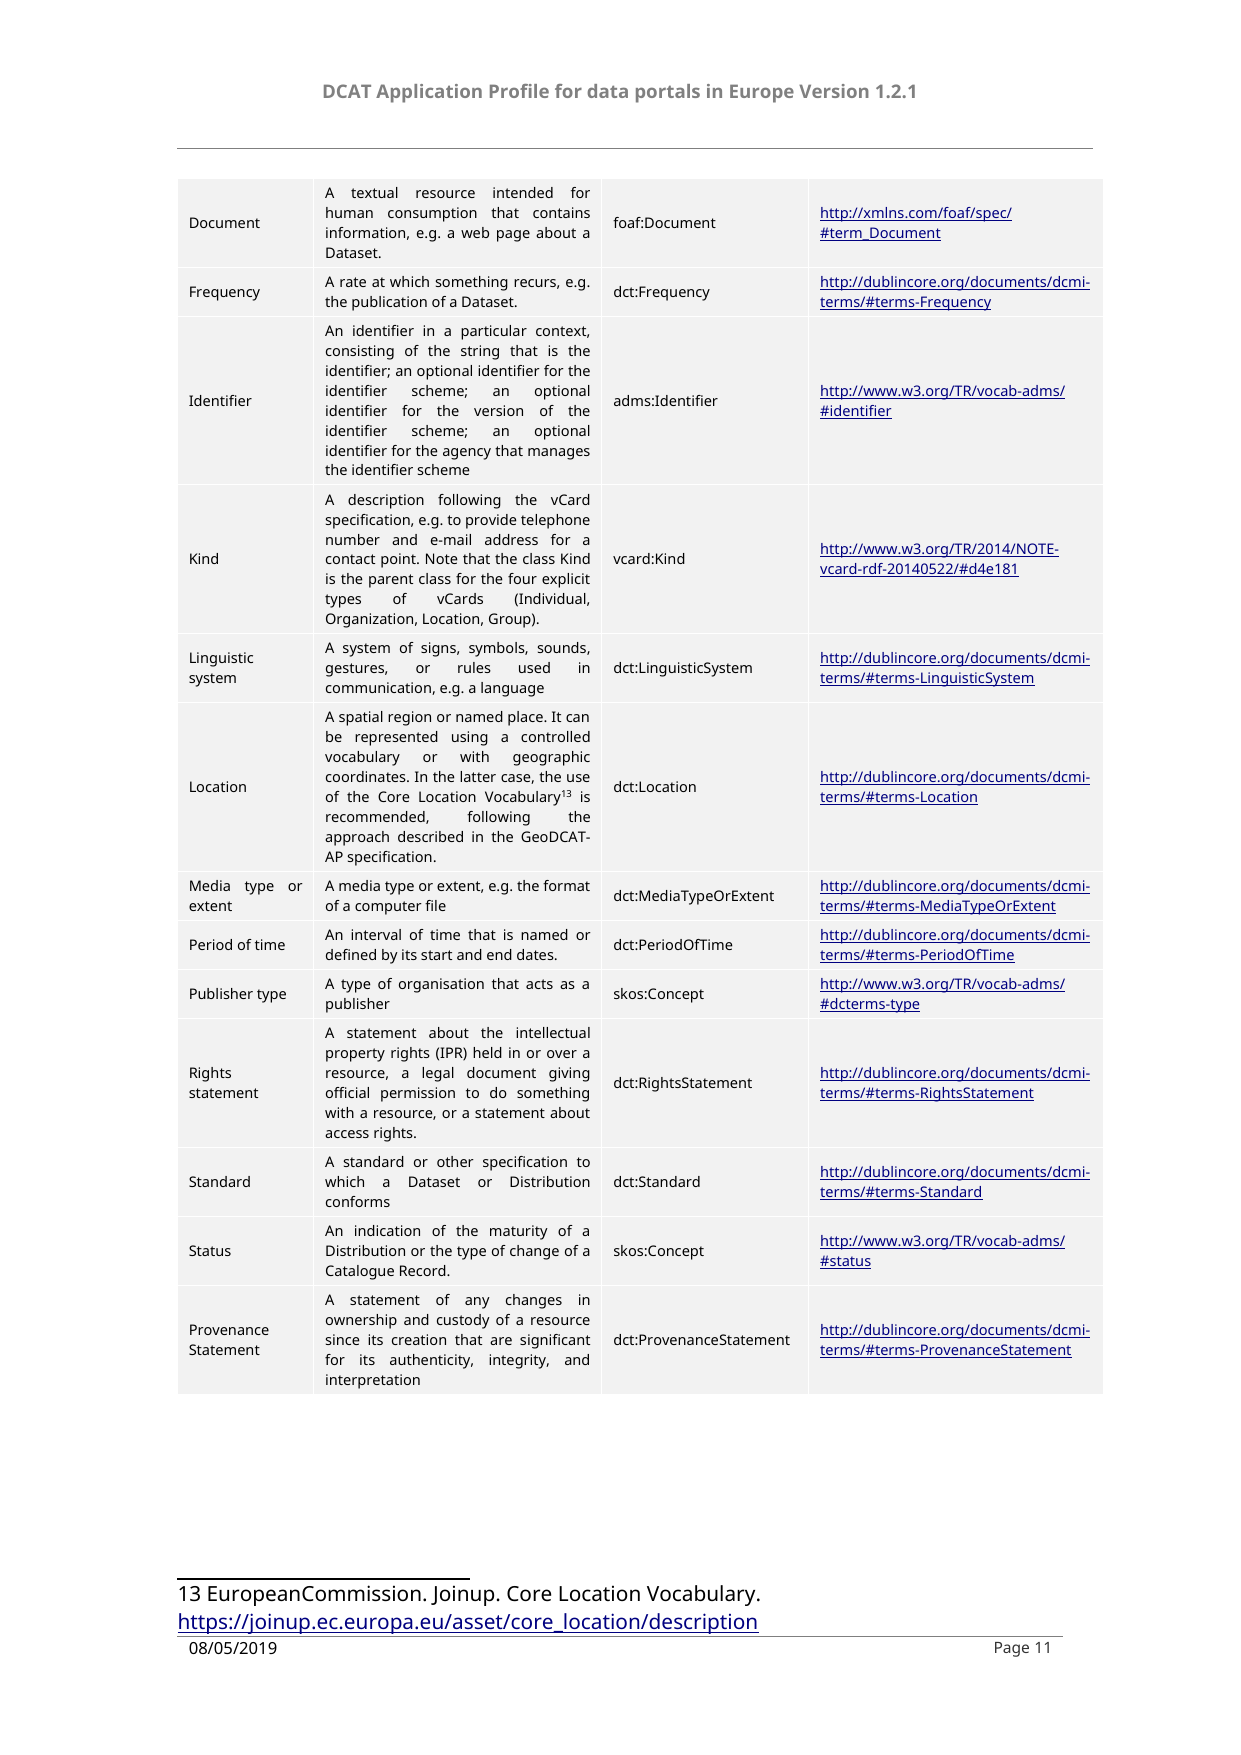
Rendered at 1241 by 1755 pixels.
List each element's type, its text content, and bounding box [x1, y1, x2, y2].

table_cell http://dublincore.org/documents/dcmi-terms/#terms-Location [809, 703, 1103, 871]
table_cell An interval of time that is named or defined by its start and end dates. [314, 921, 601, 969]
table_cell dct:Frequency [602, 268, 808, 316]
table_cell dct:Location [602, 703, 808, 871]
table_cell Status [178, 1217, 313, 1285]
table_cell A standard or other specification to which a Dataset or Distribution conforms [314, 1148, 601, 1216]
table_cell dct:ProvenanceStatement [602, 1286, 808, 1394]
table_cell dct:MediaTypeOrExtent [602, 872, 808, 920]
table_cell adms:Identifier [602, 317, 808, 484]
table_cell A textual resource intended for human consumption that contains information, e.g. a web page about a Dataset. [314, 179, 601, 267]
table_cell A type of organisation that acts as a publisher [314, 970, 601, 1018]
table_cell Location [178, 703, 313, 871]
table_cell http://www.w3.org/TR/vocab-adms/#dcterms-type [809, 970, 1103, 1018]
table_cell http://dublincore.org/documents/dcmi-terms/#terms-RightsStatement [809, 1019, 1103, 1147]
table_cell A media type or extent, e.g. the format of a computer file [314, 872, 601, 920]
table_cell Standard [178, 1148, 313, 1216]
table_cell A statement of any changes in ownership and custody of a resource since its creation that are significant for its authenticity, integrity, and interpretation [314, 1286, 601, 1394]
table_cell Rights statement [178, 1019, 313, 1147]
table_cell http://dublincore.org/documents/dcmi-terms/#terms-PeriodOfTime [809, 921, 1103, 969]
table_cell An identifier in a particular context, consisting of the string that is the identifier; an optional identifier for the identifier scheme; an optional identifier for the version of the identifier scheme; an optional identifier for the agency that manages the identifier scheme [314, 317, 601, 484]
table_cell http://dublincore.org/documents/dcmi-terms/#terms-Standard [809, 1148, 1103, 1216]
table_cell A system of signs, symbols, sounds, gestures, or rules used in communication, e.g. a language [314, 634, 601, 702]
table_cell skos:Concept [602, 970, 808, 1018]
table_cell Document [178, 179, 313, 267]
table_cell Identifier [178, 317, 313, 484]
table_cell http://dublincore.org/documents/dcmi-terms/#terms-LinguisticSystem [809, 634, 1103, 702]
table_cell A description following the vCard specification, e.g. to provide telephone number and e-mail address for a contact point. Note that the class Kind is the parent class for the four explicit types of vCards (Individual, Organization, Location, Group). [314, 485, 601, 633]
table_cell http://www.w3.org/TR/vocab-adms/#identifier [809, 317, 1103, 484]
table_cell http://dublincore.org/documents/dcmi-terms/#terms-ProvenanceStatement [809, 1286, 1103, 1394]
table_cell http://xmlns.com/foaf/spec/#term_Document [809, 179, 1103, 267]
table_cell dct:LinguisticSystem [602, 634, 808, 702]
table_cell Media type or extent [178, 872, 313, 920]
table_cell vcard:Kind [602, 485, 808, 633]
table_cell Period of time [178, 921, 313, 969]
table_cell Provenance Statement [178, 1286, 313, 1394]
table_cell skos:Concept [602, 1217, 808, 1285]
table_cell A spatial region or named place. It can be represented using a controlled vocabulary or with geographic coordinates. In the latter case, the use of the Core Location Vocabulary is recommended, following the approach described in the GeoDCAT-AP specification. [314, 703, 601, 871]
table_cell foaf:Document [602, 179, 808, 267]
table_cell http://www.w3.org/TR/vocab-adms/#status [809, 1217, 1103, 1285]
table_cell Kind [178, 485, 313, 633]
table_cell A statement about the intellectual property rights (IPR) held in or over a resource, a legal document giving official permission to do something with a resource, or a statement about access rights. [314, 1019, 601, 1147]
table_cell dct:Standard [602, 1148, 808, 1216]
table_cell http://dublincore.org/documents/dcmi-terms/#terms-MediaTypeOrExtent [809, 872, 1103, 920]
table_cell http://dublincore.org/documents/dcmi-terms/#terms-Frequency [809, 268, 1103, 316]
table_cell http://www.w3.org/TR/2014/NOTE-vcard-rdf-20140522/#d4e181 [809, 485, 1103, 633]
table_cell Linguistic system [178, 634, 313, 702]
table_cell An indication of the maturity of a Distribution or the type of change of a Catalogue Record. [314, 1217, 601, 1285]
table_cell Publisher type [178, 970, 313, 1018]
table_cell dct:RightsStatement [602, 1019, 808, 1147]
table_cell Frequency [178, 268, 313, 316]
table_cell dct:PeriodOfTime [602, 921, 808, 969]
table_cell A rate at which something recurs, e.g. the publication of a Dataset. [314, 268, 601, 316]
